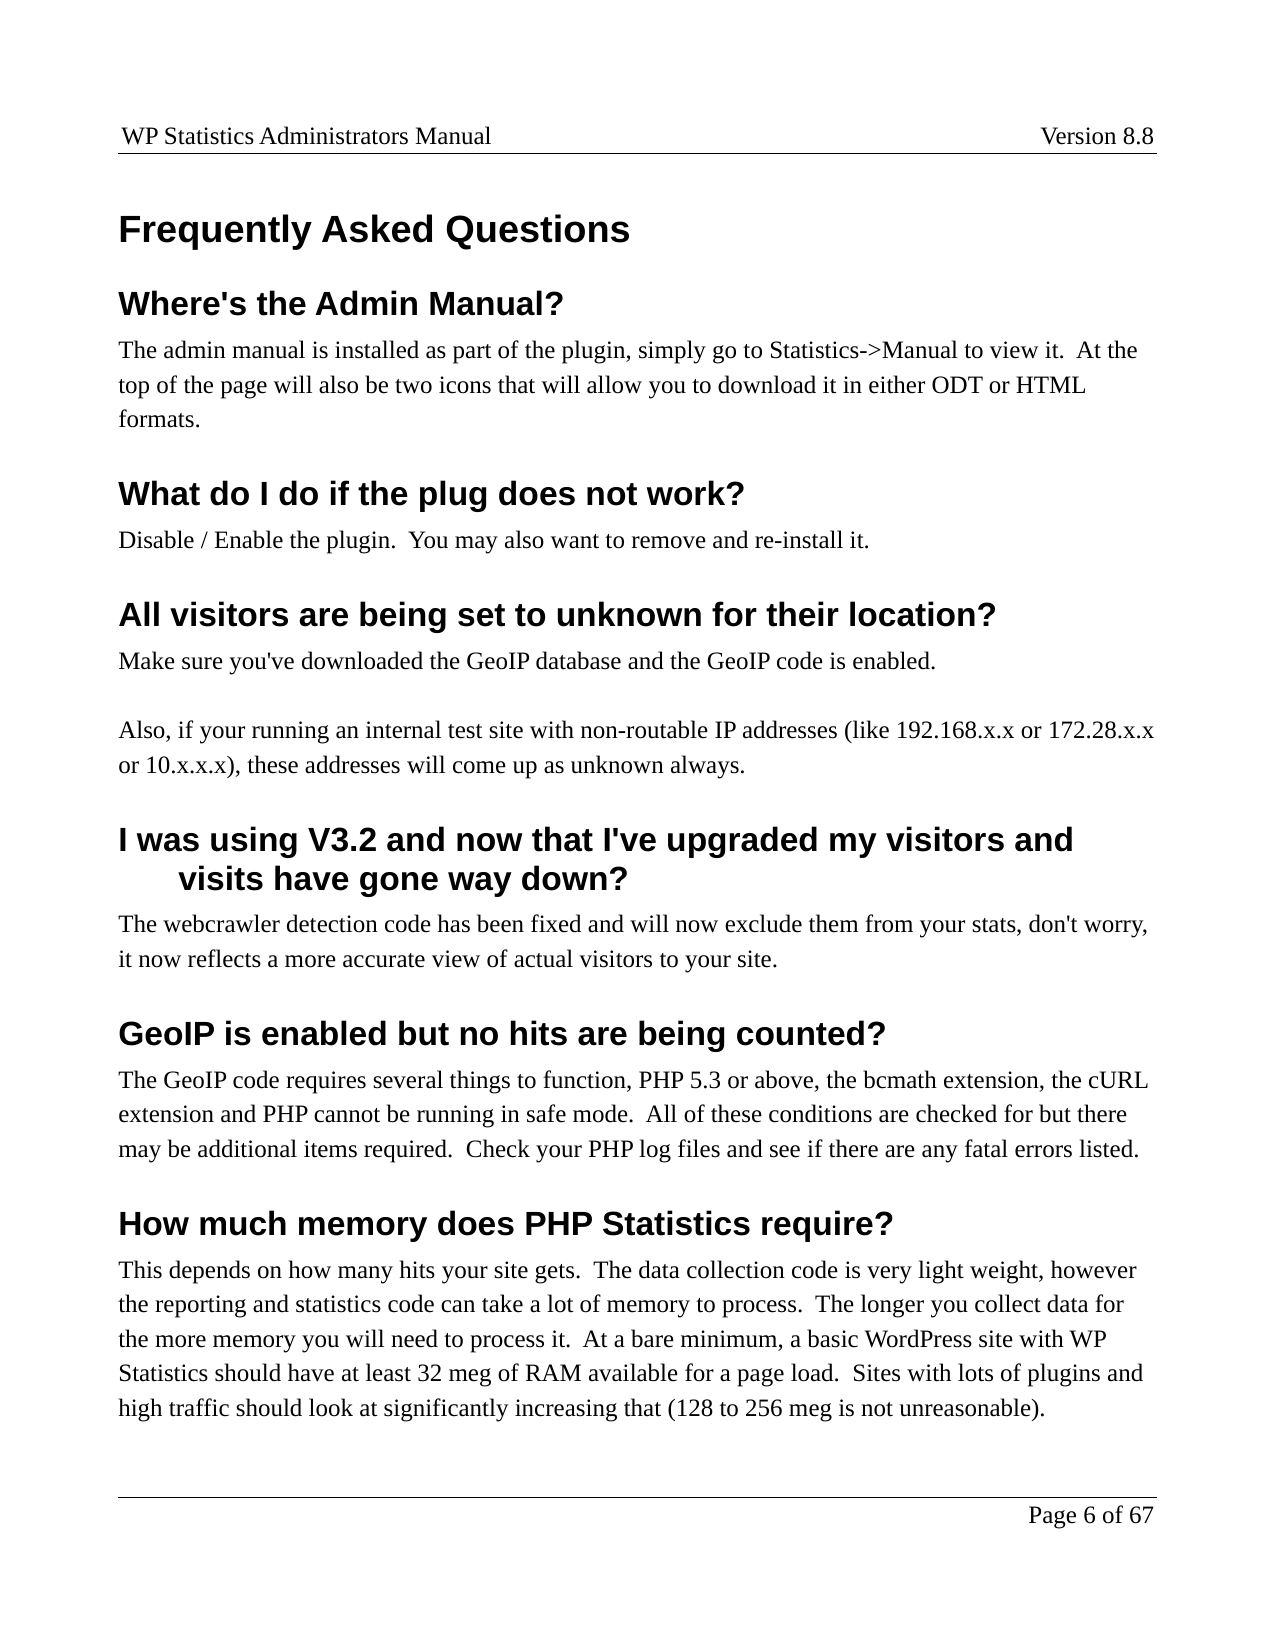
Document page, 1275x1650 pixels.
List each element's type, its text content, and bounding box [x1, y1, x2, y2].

text The GeoIP code requires several things to function, PHP 5.3 or above, the bcmath extension, the cURL extension and PHP cannot be running in safe mode. All of these conditions are checked for but there may be additional items required. Check your PHP log files and see if there are any fatal errors listed. [118, 1065, 1157, 1163]
text This depends on how many hits your site gets. The data collection code is very light weight, however the reporting and statistics code can take a lot of memory to process. The longer you collect data for the more memory you will need to process it. At a bare minimum, a basic WordPress site with WP Statistics should have at least 32 meg of RAM available for a page load. Sites with lots of plugins and high traffic should look at significantly increasing that (128 to 256 meg is not unreasonable). [118, 1255, 1157, 1456]
subtitle Frequently Asked Questions [118, 207, 1157, 251]
text Make sure you've downloaded the GeoIP database and the GeoIP code is enabled. Also, if your running an internal test site with non-routable IP addresses (like 192.168.x.x or 172.28.x.x or 10.x.x.x), these addresses will come up as unknown always. [118, 646, 1157, 779]
subtitle What do I do if the plug does not work? [118, 474, 1157, 513]
text The webcrawler detection code has been fixed and will now exclude them from your stats, don't worry, it now reflects a more accurate view of actual visitors to your site. [118, 909, 1157, 973]
text Disable / Enable the plugin. You may also want to remove and re-install it. [118, 525, 1157, 554]
subtitle How much memory does PHP Statistics require? [118, 1204, 1157, 1243]
subtitle GeoIP is enabled but no hits are being counted? [118, 1014, 1157, 1053]
subtitle All visitors are being set to unknown for their location? [118, 595, 1157, 634]
subtitle I was using V3.2 and now that I've upgraded my visitors and visits have gone way down? [118, 820, 1157, 897]
subtitle Where's the Admin Manual? [118, 284, 1157, 323]
text The admin manual is installed as part of the plugin, simply go to Statistics->Manual to view it. At the top of the page will also be two icons that will allow you to download it in either ODT or HTML formats. [118, 335, 1157, 433]
